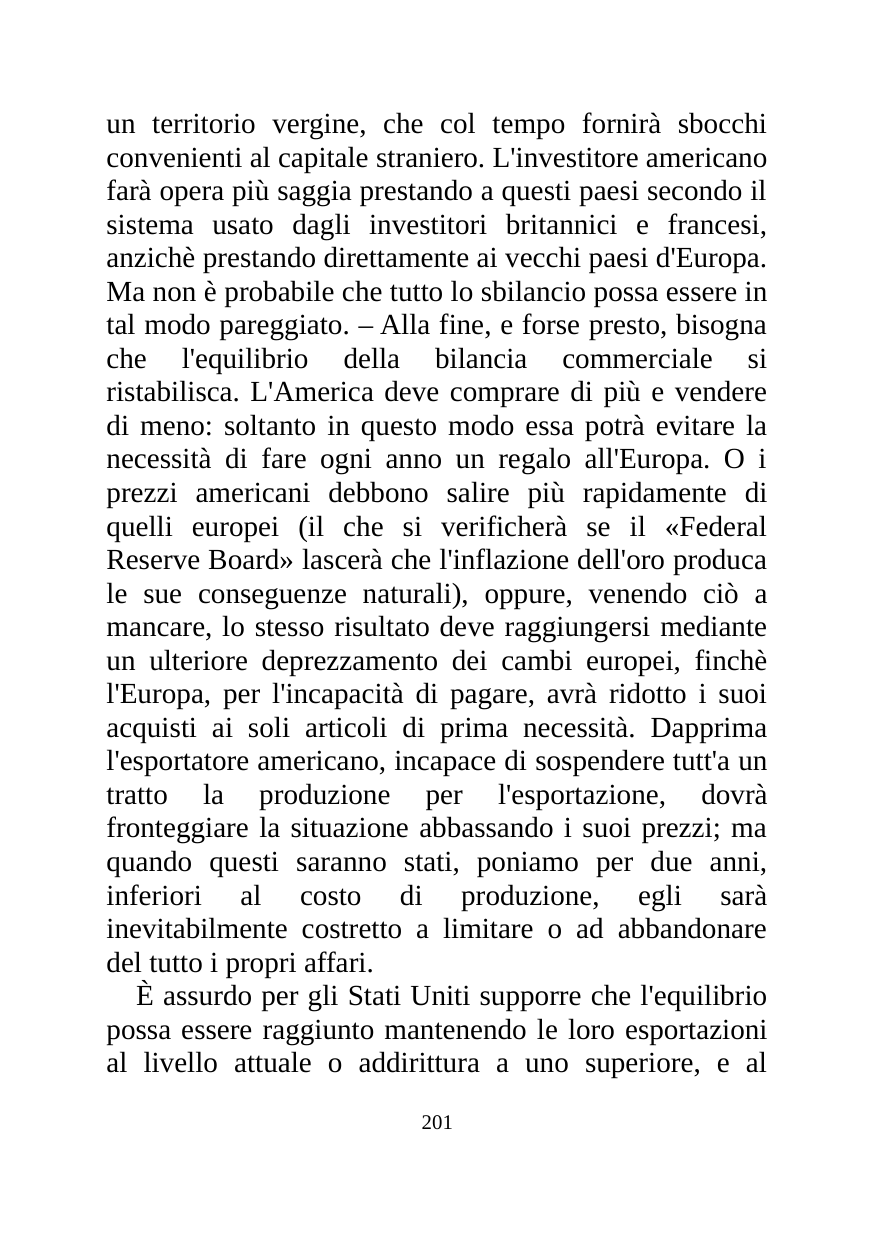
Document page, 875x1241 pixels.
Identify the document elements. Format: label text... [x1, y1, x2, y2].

text È assurdo per gli Stati Uniti supporre che l'equilibrio possa essere raggiunto mantenendo le loro esportazioni al livello attuale o addirittura a uno superiore, e al [106, 978, 768, 1079]
text un territorio vergine, che col tempo fornirà sbocchi convenienti al capitale straniero. L'investitore americano farà opera più saggia prestando a questi paesi secondo il sistema usato dagli investitori britannici e francesi, anzichè prestando direttamente ai vecchi paesi d'Europa. Ma non è probabile che tutto lo sbilancio possa essere in tal modo pareggiato. – Alla fine, e forse presto, bisogna che l'equilibrio della bilancia commerciale si ristabilisca. L'America deve comprare di più e vendere di meno: soltanto in questo modo essa potrà evitare la necessità di fare ogni anno un regalo all'Europa. O i prezzi americani debbono salire più rapidamente di quelli europei (il che si verificherà se il «Federal Reserve Board» lascerà che l'inflazione dell'oro produca le sue conseguenze naturali), oppure, venendo ciò a mancare, lo stesso risultato deve raggiungersi mediante un ulteriore deprezzamento dei cambi europei, finchè l'Europa, per l'incapacità di pagare, avrà ridotto i suoi acquisti ai soli articoli di prima necessità. Dapprima l'esportatore americano, incapace di sospendere tutt'a un tratto la produzione per l'esportazione, dovrà fronteggiare la situazione abbassando i suoi prezzi; ma quando questi saranno stati, poniamo per due anni, inferiori al costo di produzione, egli sarà inevitabilmente costretto a limitare o ad abbandonare del tutto i propri affari. [106, 106, 768, 978]
